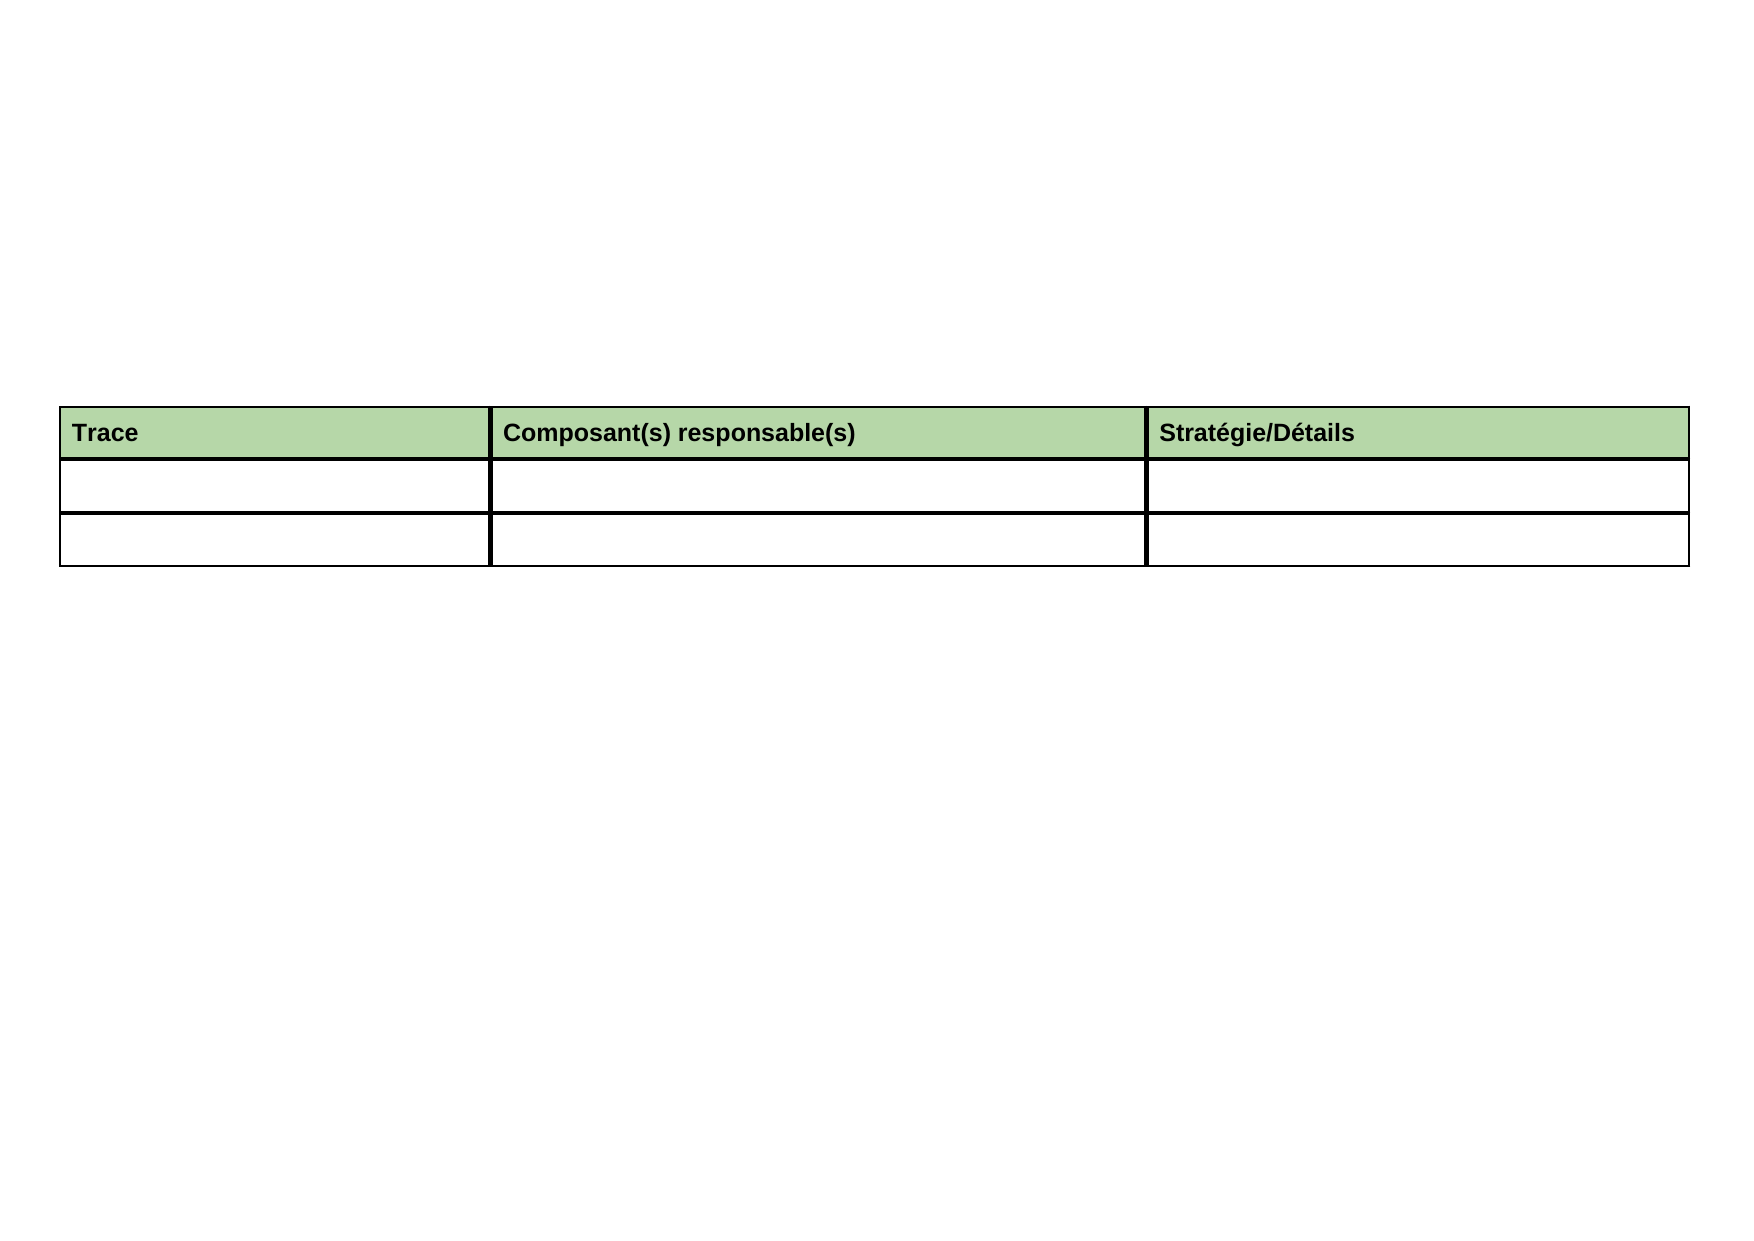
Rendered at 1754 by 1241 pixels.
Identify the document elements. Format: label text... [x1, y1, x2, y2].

table_cell [61, 515, 488, 565]
table_header Composant(s) responsable(s) [493, 408, 1144, 457]
table_cell [1149, 461, 1688, 511]
table_cell [493, 461, 1144, 511]
table_header Trace [61, 408, 488, 457]
table_cell [61, 461, 488, 511]
table_cell [1149, 515, 1688, 565]
table_header Stratégie/Détails [1149, 408, 1688, 457]
table_cell [493, 515, 1144, 565]
